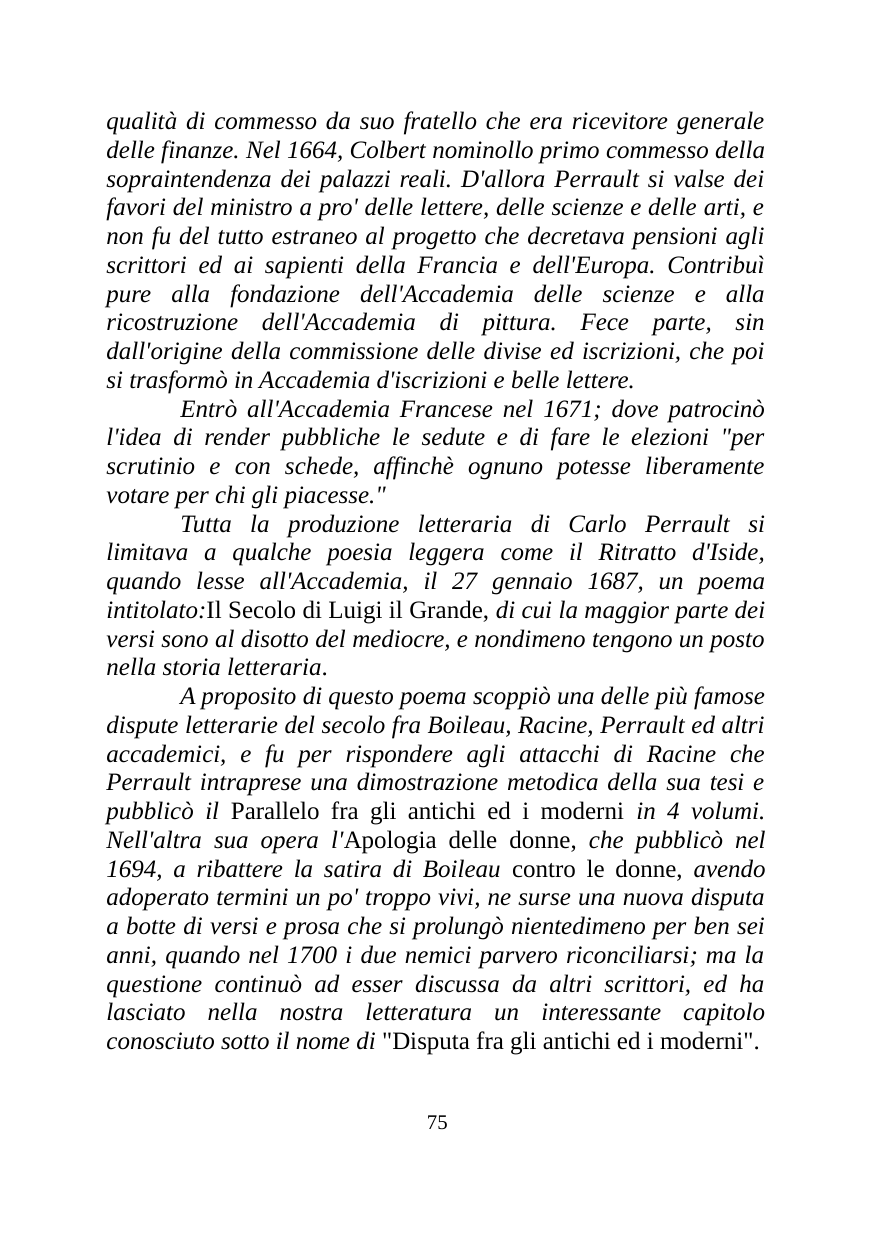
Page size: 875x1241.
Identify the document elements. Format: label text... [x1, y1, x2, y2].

text qualità di commesso da suo fratello che era ricevitore generale delle finanze. Nel 1664, Colbert nominollo primo commesso della sopraintendenza dei palazzi reali. D'allora Perrault si valse dei favori del ministro a pro' delle lettere, delle scienze e delle arti, e non fu del tutto estraneo al progetto che decretava pensioni agli scrittori ed ai sapienti della Francia e dell'Europa. Contribuì pure alla fondazione dell'Accademia delle scienze e alla ricostruzione dell'Accademia di pittura. Fece parte, sin dall'origine della commissione delle divise ed iscrizioni, che poi si trasformò in Accademia d'iscrizioni e belle lettere. [106, 106, 768, 394]
text Tutta la produzione letteraria di Carlo Perrault si limitava a qualche poesia leggera come il Ritratto d'Iside, quando lesse all'Accademia, il 27 gennaio 1687, un poema intitolato:Il Secolo di Luigi il Grande, di cui la maggior parte dei versi sono al disotto del mediocre, e nondimeno tengono un posto nella storia letteraria. [106, 509, 768, 681]
text A proposito di questo poema scoppiò una delle più famose dispute letterarie del secolo fra Boileau, Racine, Perrault ed altri accademici, e fu per rispondere agli attacchi di Racine che Perrault intraprese una dimostrazione metodica della sua tesi e pubblicò il Parallelo fra gli antichi ed i moderni in 4 volumi. Nell'altra sua opera l'Apologia delle donne, che pubblicò nel 1694, a ribattere la satira di Boileau contro le donne, avendo adoperato termini un po' troppo vivi, ne surse una nuova disputa a botte di versi e prosa che si prolungò nientedimeno per ben sei anni, quando nel 1700 i due nemici parvero riconciliarsi; ma la questione continuò ad esser discussa da altri scrittori, ed ha lasciato nella nostra letteratura un interessante capitolo conosciuto sotto il nome di "Disputa fra gli antichi ed i moderni". [106, 681, 768, 1055]
text Entrò all'Accademia Francese nel 1671; dove patrocinò l'idea di render pubbliche le sedute e di fare le elezioni "per scrutinio e con schede, affinchè ognuno potesse liberamente votare per chi gli piacesse." [106, 394, 768, 509]
